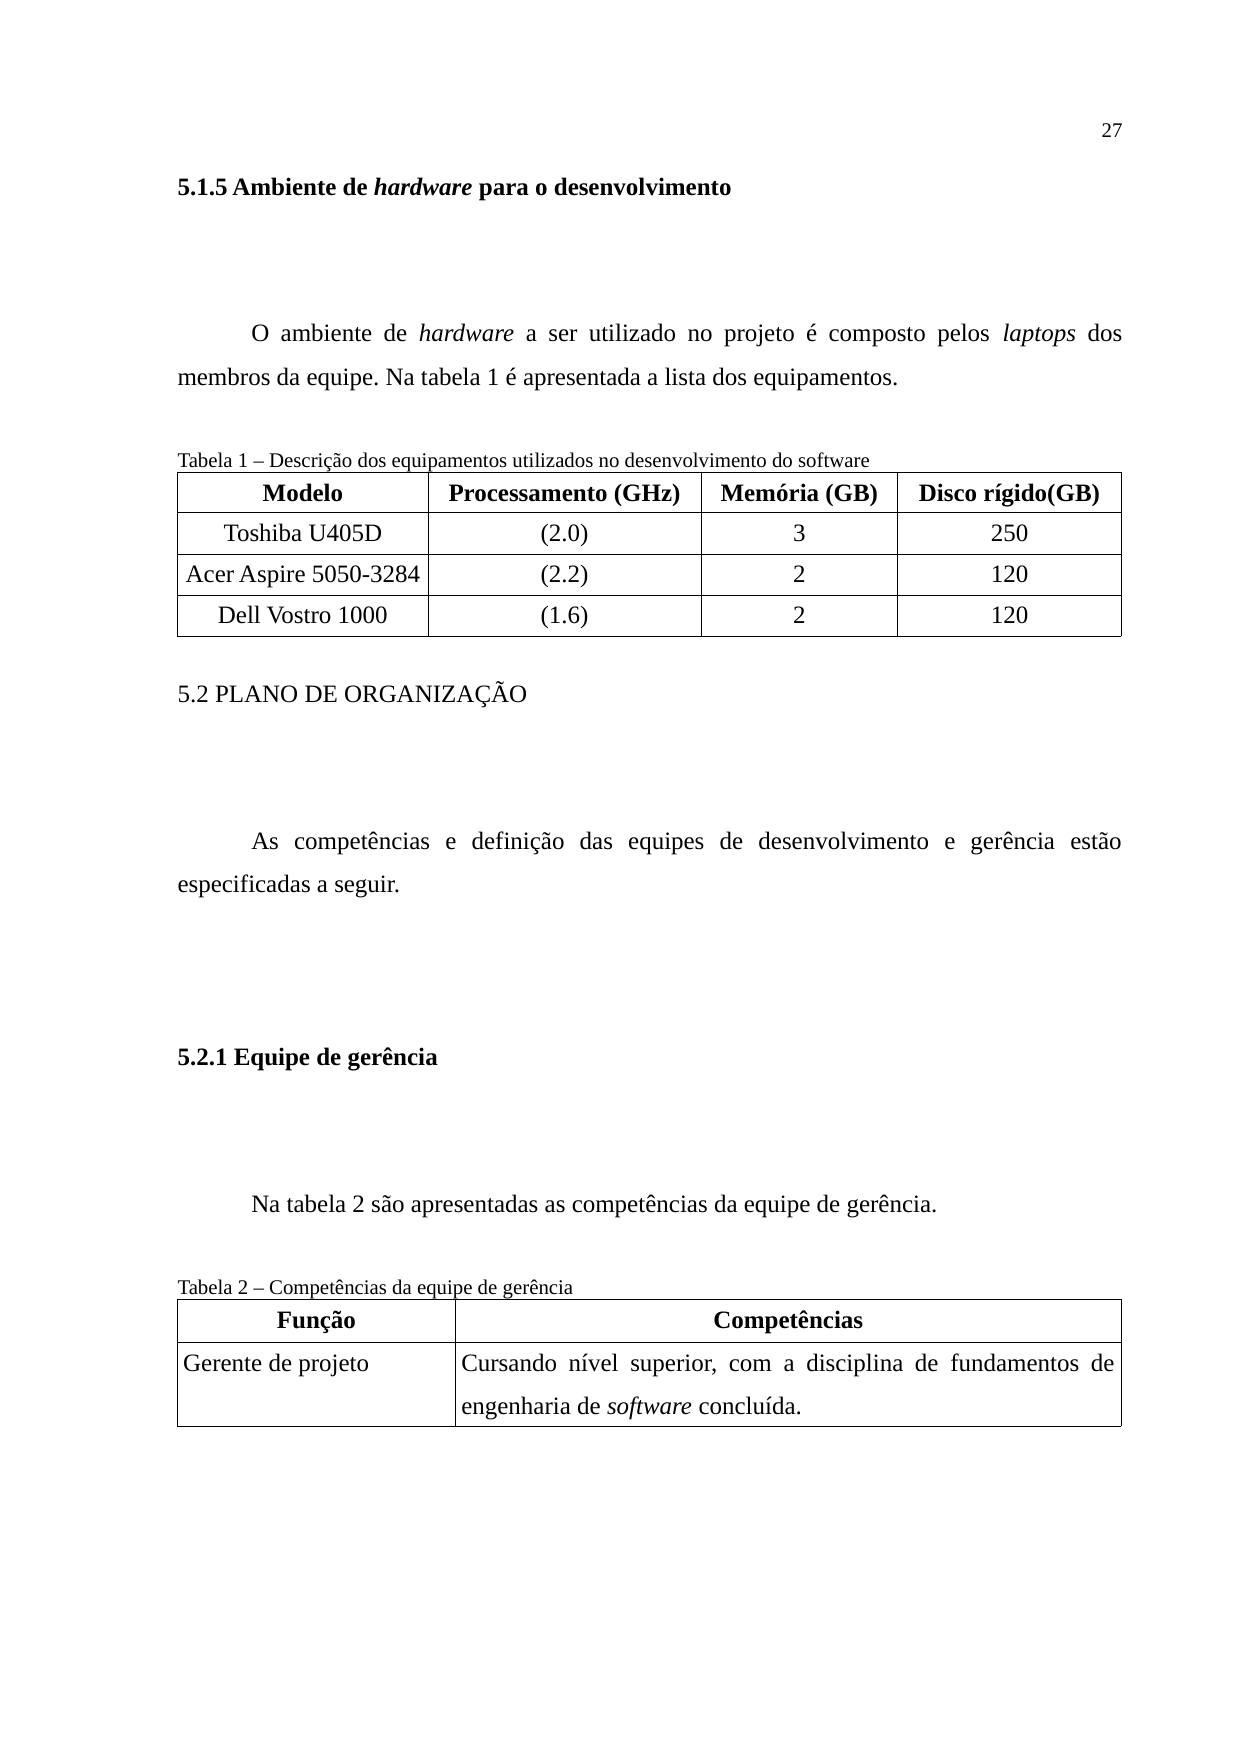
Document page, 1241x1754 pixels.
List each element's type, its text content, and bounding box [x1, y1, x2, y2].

table_cell Dell Vostro 1000 [178, 596, 428, 636]
table_cell Gerente de projeto [178, 1343, 455, 1426]
table_cell (1.6) [429, 596, 701, 636]
table_header Competências [456, 1300, 1121, 1342]
table_cell Acer Aspire 5050-3284 [178, 555, 428, 595]
text Tabela 2 – Competências da equipe de gerência [177, 1275, 1122, 1299]
text As competências e definição das equipes de desenvolvimento e gerência estão especificadas a seguir. [177, 826, 1122, 898]
subtitle Plano de Organização [177, 679, 1122, 708]
table_cell 250 [898, 513, 1121, 553]
table_header Modelo [178, 473, 428, 512]
subtitle Ambiente de hardware para o desenvolvimento [177, 172, 1122, 200]
text Na tabela 2 são apresentadas as competências da equipe de gerência. [177, 1189, 1122, 1217]
table_cell 120 [898, 596, 1121, 636]
table_cell (2.0) [429, 513, 701, 553]
table_cell Toshiba U405D [178, 513, 428, 553]
table_header Processamento (GHz) [429, 473, 701, 512]
table_header Disco rígido(GB) [898, 473, 1121, 512]
text Tabela 1 – Descrição dos equipamentos utilizados no desenvolvimento do software [177, 448, 1122, 472]
table_cell 120 [898, 555, 1121, 595]
subtitle Equipe de gerência [177, 1042, 1122, 1071]
table_cell 2 [702, 555, 897, 595]
text O ambiente de hardware a ser utilizado no projeto é composto pelos laptops dos membros da equipe. Na tabela 1 é apresentada a lista dos equipamentos. [177, 318, 1122, 390]
table_header Memória (GB) [702, 473, 897, 512]
table_cell Cursando nível superior, com a disciplina de fundamentos de engenharia de software concluída. [456, 1343, 1121, 1426]
table_cell (2.2) [429, 555, 701, 595]
table_header Função [178, 1300, 455, 1342]
table_cell 2 [702, 596, 897, 636]
table_cell 3 [702, 513, 897, 553]
